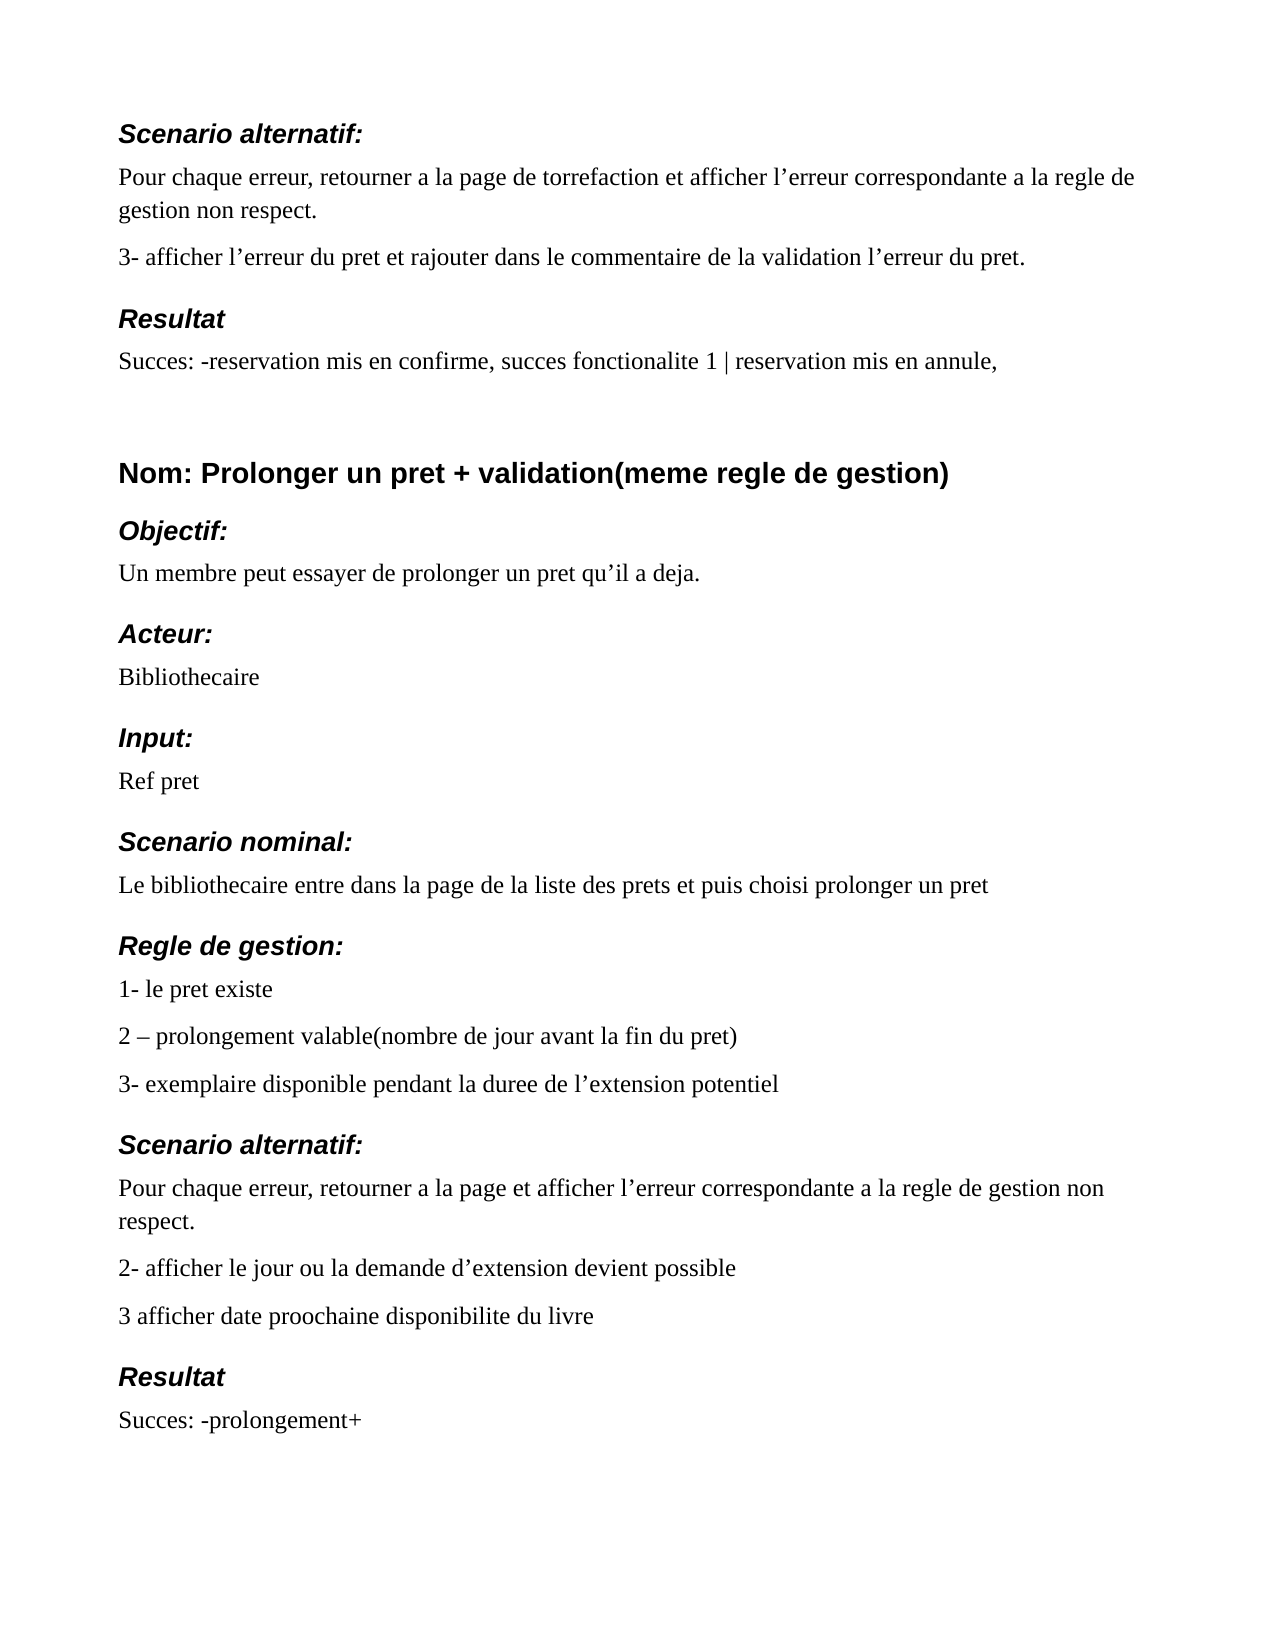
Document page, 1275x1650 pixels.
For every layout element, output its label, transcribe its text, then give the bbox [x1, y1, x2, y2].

subtitle Scenario alternatif: [118, 118, 1157, 149]
text Ref pret [118, 766, 1157, 795]
subtitle Resultat [118, 1361, 1157, 1392]
subtitle Scenario alternatif: [118, 1129, 1157, 1160]
text Pour chaque erreur, retourner a la page de torrefaction et afficher l’erreur correspondante a la regle de gestion non respect. [118, 162, 1157, 224]
subtitle Input: [118, 722, 1157, 754]
subtitle Objectif: [118, 515, 1157, 546]
text Un membre peut essayer de prolonger un pret qu’il a deja. [118, 558, 1157, 587]
text 2- afficher le jour ou la demande d’extension devient possible [118, 1253, 1157, 1282]
text Bibliothecaire [118, 662, 1157, 691]
text 3- exemplaire disponible pendant la duree de l’extension potentiel [118, 1069, 1157, 1098]
text Succes: -reservation mis en confirme, succes fonctionalite 1 | reservation mis en annule, [118, 346, 1157, 375]
text Succes: -prolongement+ [118, 1405, 1157, 1434]
subtitle Acteur: [118, 618, 1157, 650]
subtitle Resultat [118, 303, 1157, 334]
text 3- afficher l’erreur du pret et rajouter dans le commentaire de la validation l’erreur du pret. [118, 242, 1157, 271]
text 1- le pret existe [118, 974, 1157, 1003]
subtitle Scenario nominal: [118, 826, 1157, 857]
subtitle Regle de gestion: [118, 930, 1157, 961]
subtitle Nom: Prolonger un pret + validation(meme regle de gestion) [118, 456, 1157, 490]
text Pour chaque erreur, retourner a la page et afficher l’erreur correspondante a la regle de gestion non respect. [118, 1173, 1157, 1235]
text 3 afficher date proochaine disponibilite du livre [118, 1301, 1157, 1330]
text 2 – prolongement valable(nombre de jour avant la fin du pret) [118, 1021, 1157, 1050]
text Le bibliothecaire entre dans la page de la liste des prets et puis choisi prolonger un pret [118, 870, 1157, 899]
